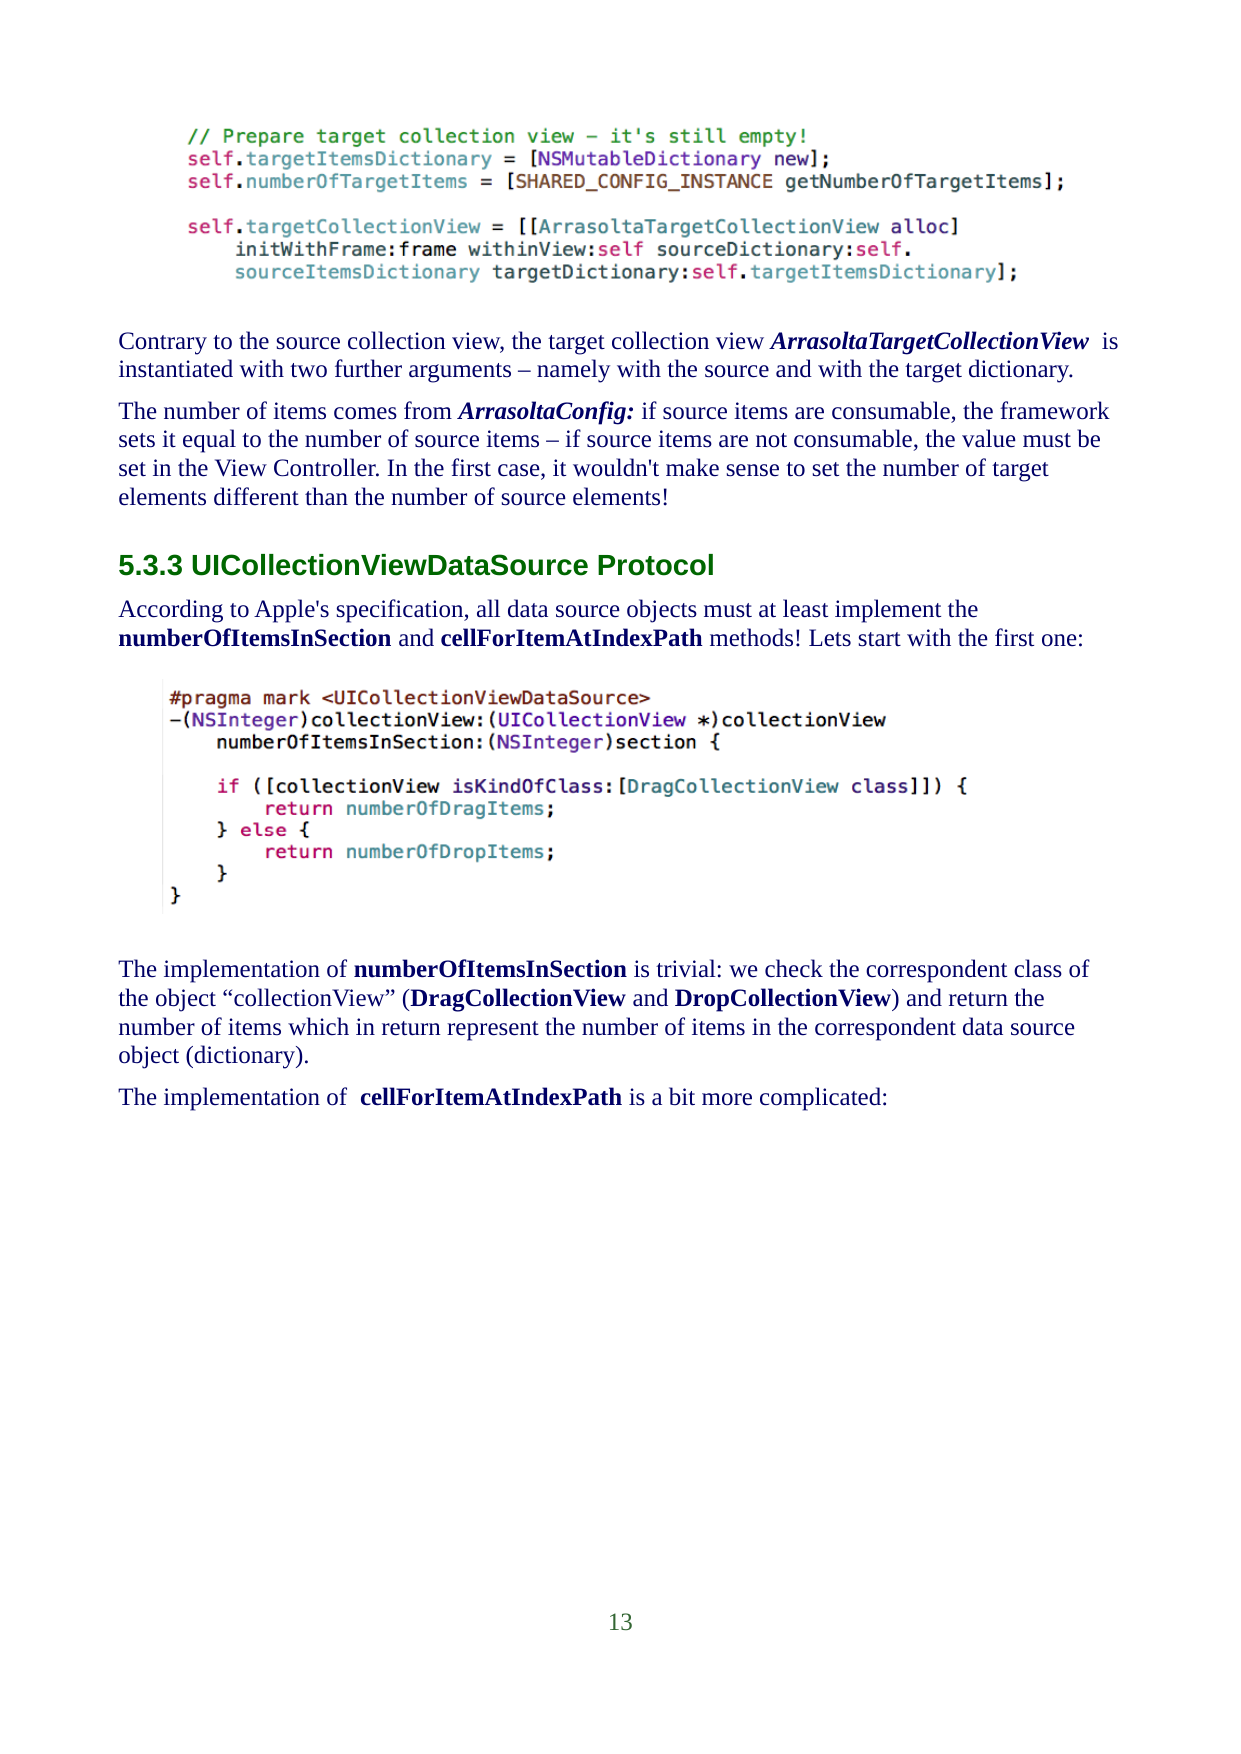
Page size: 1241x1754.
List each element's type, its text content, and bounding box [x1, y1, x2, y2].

text Contrary to the source collection view, the target collection view ArrasoltaTargetCollectionView is instantiated with two further arguments – namely with the source and with the target dictionary. [118, 326, 1122, 383]
text The implementation of cellForItemAtIndexPath is a bit more complicated: [118, 1082, 1122, 1111]
text According to Apple's specification, all data source objects must at least implement the numberOfItemsInSection and cellForItemAtIndexPath methods! Lets start with the first one: [118, 594, 1122, 652]
picture [162, 679, 980, 914]
text The implementation of numberOfItemsInSection is trivial: we check the correspondent class of the object “collectionView” (DragCollectionView and DropCollectionView) and return the number of items which in return represent the number of items in the correspondent data source object (dictionary). [118, 954, 1122, 1069]
picture [165, 118, 1075, 285]
subtitle 5.3.3 UICollectionViewDataSource Protocol [118, 548, 1122, 582]
text The number of items comes from ArrasoltaConfig: if source items are consumable, the framework sets it equal to the number of source items – if source items are not consumable, the value must be set in the View Controller. In the first case, it wouldn't make sense to set the number of target elements different than the number of source elements! [118, 396, 1122, 511]
